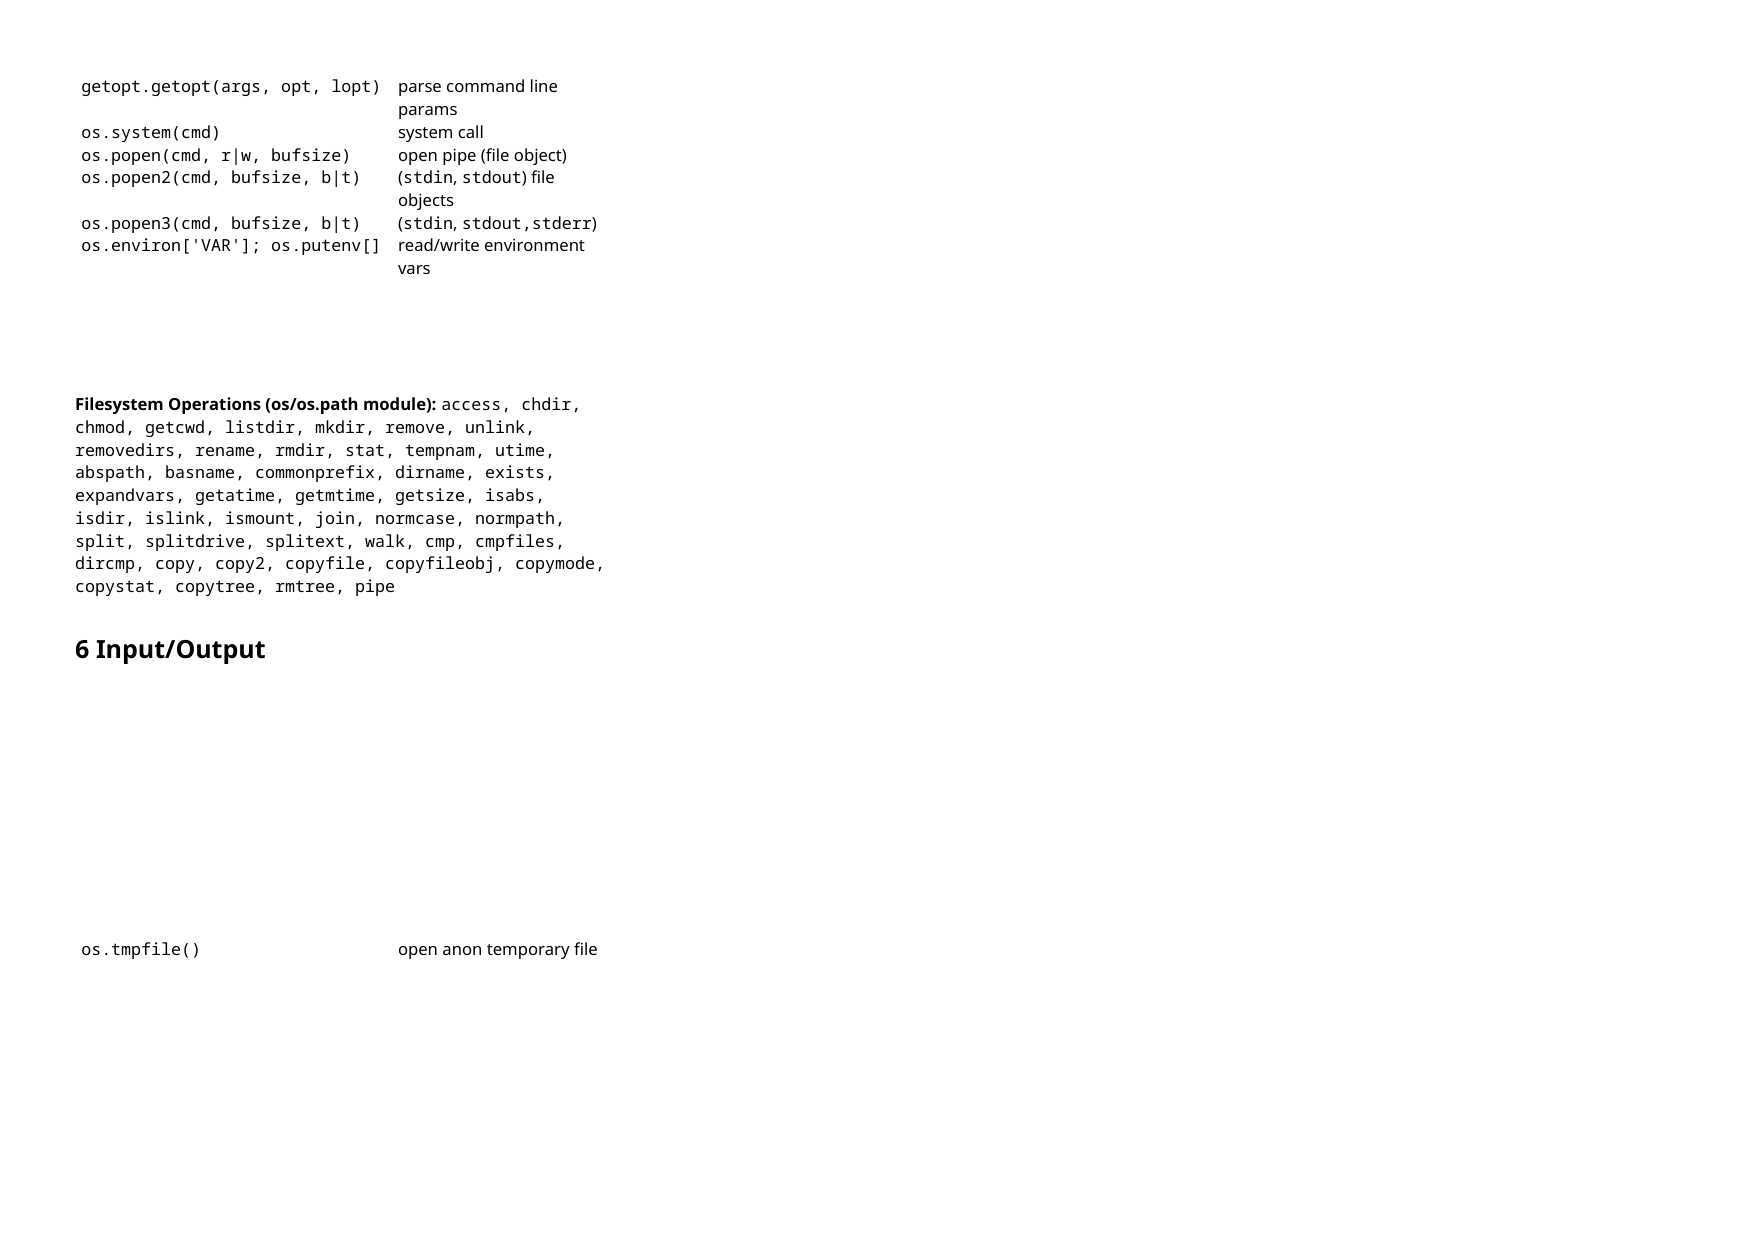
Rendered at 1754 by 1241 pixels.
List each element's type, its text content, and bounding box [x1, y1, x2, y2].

table_cell open pipe (file object) [392, 143, 609, 166]
table_cell [392, 802, 609, 824]
table_cell [392, 711, 609, 733]
table_cell [392, 893, 609, 915]
table_cell open anon temporary file [392, 938, 609, 961]
table_cell [75, 847, 392, 870]
table_cell [75, 279, 392, 302]
table_cell [392, 915, 609, 938]
table_cell [392, 824, 609, 847]
table_cell [392, 348, 609, 370]
table_cell [75, 734, 392, 756]
table_cell [75, 302, 392, 325]
table_cell getopt.getopt(args, opt, lopt) [75, 75, 392, 120]
table_cell [75, 756, 392, 779]
text Filesystem Operations (os/os.path module): access, chdir, chmod, getcwd, listdir, mkdir, remove, unlink, removedirs, rename, rmdir, stat, tempnam, utime, abspath, basname, commonprefix, dirname, exists, expandvars, getatime, getmtime, getsize, isabs, isdir, islink, ismount, join, normcase, normpath, split, splitdrive, splitext, walk, cmp, cmpfiles, dircmp, copy, copy2, copyfile, copyfileobj, copymode, copystat, copytree, rmtree, pipe [75, 393, 609, 597]
table_cell [75, 870, 392, 892]
table_cell os.popen3(cmd, bufsize, b|t) [75, 211, 392, 234]
table_cell (stdin, stdout,stderr) [392, 211, 609, 234]
table_cell [75, 779, 392, 802]
table_header [75, 665, 392, 688]
table_cell read/write environment vars [392, 234, 609, 279]
table_cell os.environ['VAR']; os.putenv[] [75, 234, 392, 279]
table_cell (stdin, stdout) file objects [392, 166, 609, 211]
table_cell [392, 325, 609, 347]
table_cell [75, 824, 392, 847]
table_cell [392, 870, 609, 892]
table_cell [75, 711, 392, 733]
table_cell os.popen(cmd, r|w, bufsize) [75, 143, 392, 166]
table_cell os.popen2(cmd, bufsize, b|t) [75, 166, 392, 211]
table_cell [392, 688, 609, 711]
table_cell [392, 302, 609, 325]
table_cell [75, 370, 392, 393]
table_cell [75, 893, 392, 915]
table_cell [75, 802, 392, 824]
table_cell [392, 779, 609, 802]
table_cell os.tmpfile() [75, 938, 392, 961]
table_cell [392, 734, 609, 756]
text 6 Input/Output [75, 631, 609, 665]
table_cell os.system(cmd) [75, 120, 392, 143]
table_cell [75, 348, 392, 370]
table_cell [392, 756, 609, 779]
table_cell [75, 915, 392, 938]
table_cell [75, 688, 392, 711]
table_cell system call [392, 120, 609, 143]
table_cell [75, 325, 392, 347]
table_cell [392, 847, 609, 870]
table_header [392, 665, 609, 688]
table_cell [392, 279, 609, 302]
table_cell parse command line params [392, 75, 609, 120]
table_cell [392, 370, 609, 393]
